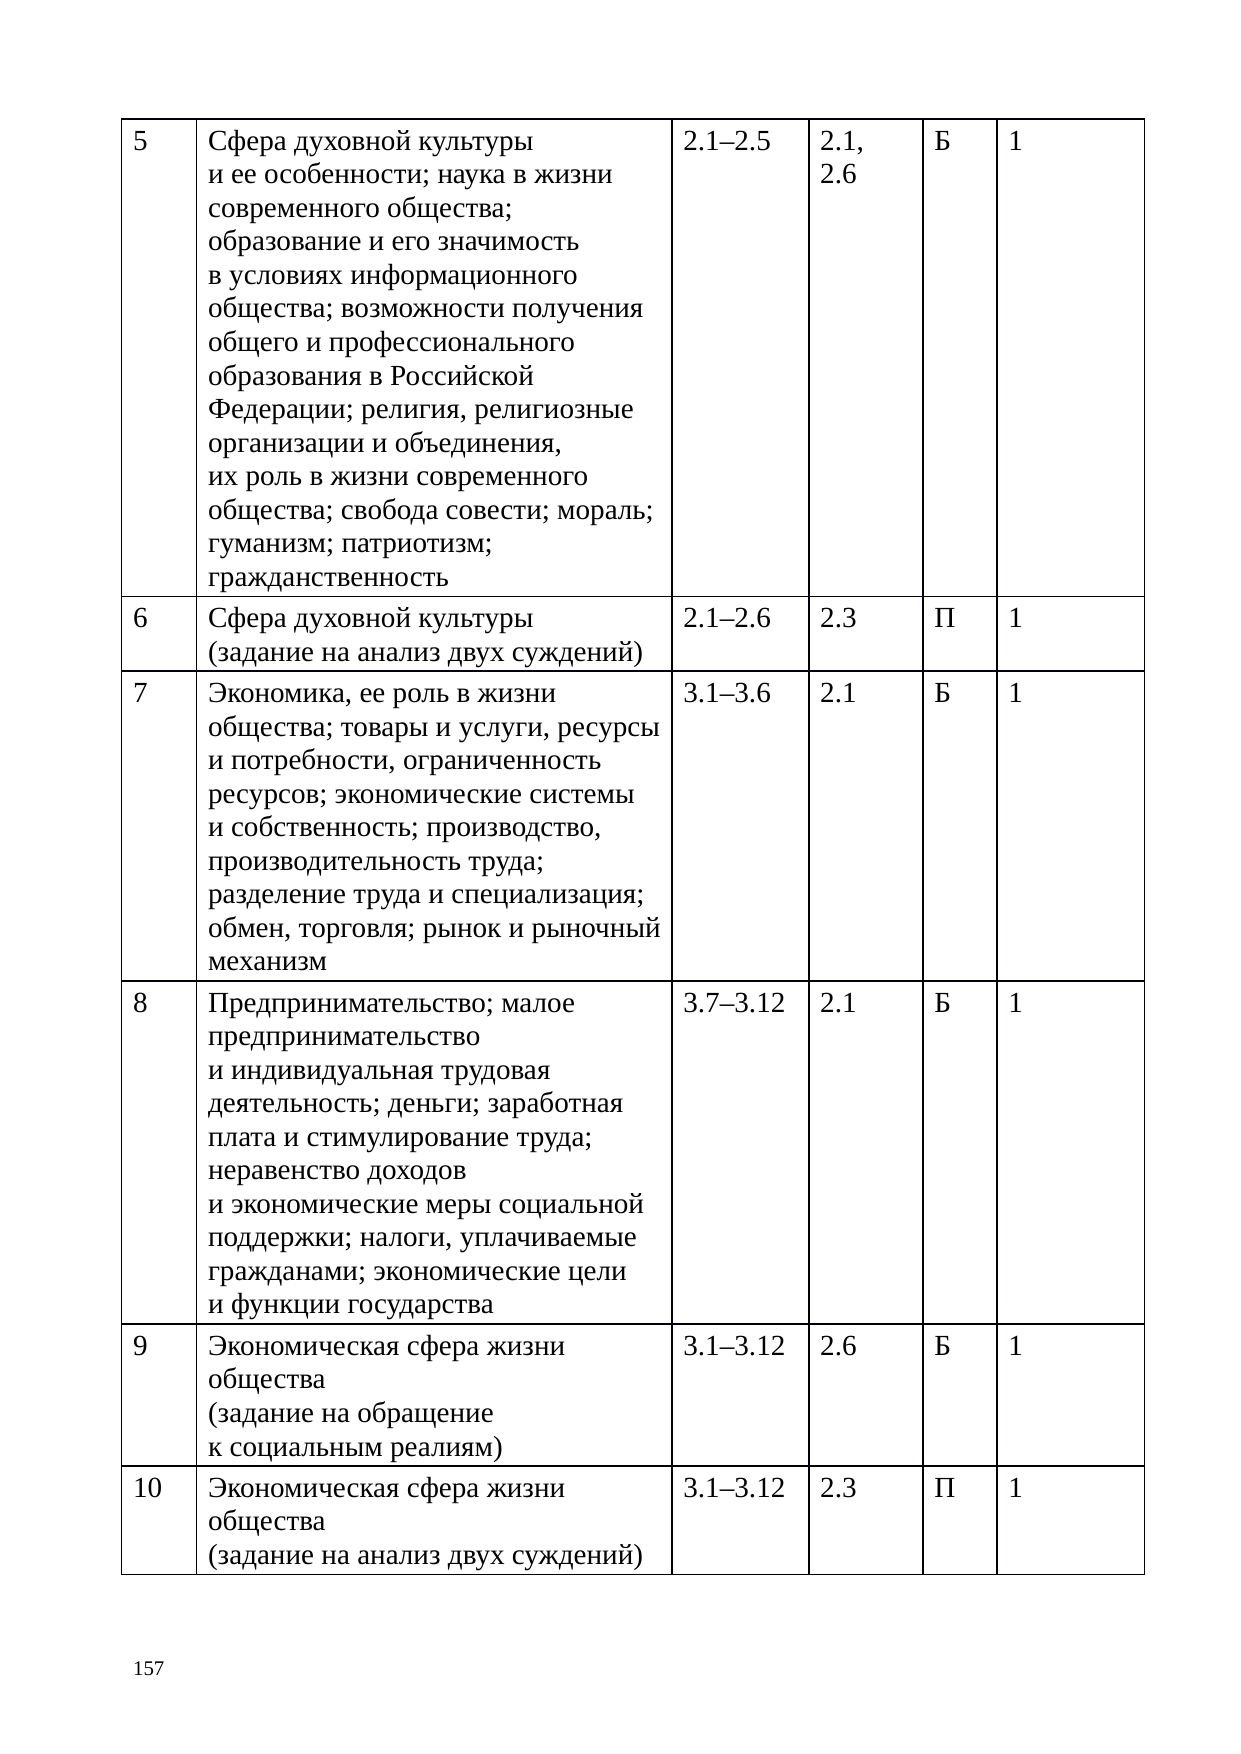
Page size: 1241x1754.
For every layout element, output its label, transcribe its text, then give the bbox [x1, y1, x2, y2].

table_cell 10 [122, 1467, 196, 1574]
table_cell 2.1–2.5 [673, 120, 808, 596]
table_cell Предпринимательство; малое предпринимательство и индивидуальная трудовая деятельность; деньги; заработная плата и стимулирование труда; неравенство доходов и экономические меры социальной поддержки; налоги, уплачиваемые гражданами; экономические цели и функции государства [197, 982, 671, 1323]
table_cell 9 [122, 1325, 196, 1465]
table_cell 7 [122, 672, 196, 980]
table_cell 1 [998, 672, 1144, 980]
table_cell 8 [122, 982, 196, 1323]
table_cell 2.3 [810, 597, 922, 670]
table_cell Сфера духовной культуры (задание на анализ двух суждений) [197, 597, 671, 670]
table_cell Экономическая сфера жизни общества (задание на анализ двух суждений) [197, 1467, 671, 1574]
table_cell П [924, 1467, 996, 1574]
table_cell П [924, 597, 996, 670]
table_cell 2.3 [810, 1467, 922, 1574]
table_cell 2.1–2.6 [673, 597, 808, 670]
table_cell 6 [122, 597, 196, 670]
table_cell 2.1 [810, 982, 922, 1323]
table_cell Б [924, 120, 996, 596]
table_cell 3.1–3.12 [673, 1467, 808, 1574]
table_cell Б [924, 982, 996, 1323]
table_cell Экономика, ее роль в жизни общества; товары и услуги, ресурсы и потребности, ограниченность ресурсов; экономические системы и собственность; производство, производительность труда; разделение труда и специализация; обмен, торговля; рынок и рыночный механизм [197, 672, 671, 980]
table_cell 2.1 [810, 672, 922, 980]
table_cell 3.1–3.6 [673, 672, 808, 980]
table_cell Б [924, 1325, 996, 1465]
table_cell 1 [998, 597, 1144, 670]
table_cell 1 [998, 120, 1144, 596]
table_cell Сфера духовной культуры и ее особенности; наука в жизни современного общества; образование и его значимость в условиях информационного общества; возможности получения общего и профессионального образования в Российской Федерации; религия, религиозные организации и объединения, их роль в жизни современного общества; свобода совести; мораль; гуманизм; патриотизм; гражданственность [197, 120, 671, 596]
table_cell 1 [998, 1325, 1144, 1465]
table_cell 1 [998, 982, 1144, 1323]
table_cell Экономическая сфера жизни общества (задание на обращение к социальным реалиям) [197, 1325, 671, 1465]
table_cell 5 [122, 120, 196, 596]
table_cell 1 [998, 1467, 1144, 1574]
table_cell 3.7–3.12 [673, 982, 808, 1323]
table_cell 2.1, 2.6 [810, 120, 922, 596]
table_cell 3.1–3.12 [673, 1325, 808, 1465]
table_cell 2.6 [810, 1325, 922, 1465]
table_cell Б [924, 672, 996, 980]
